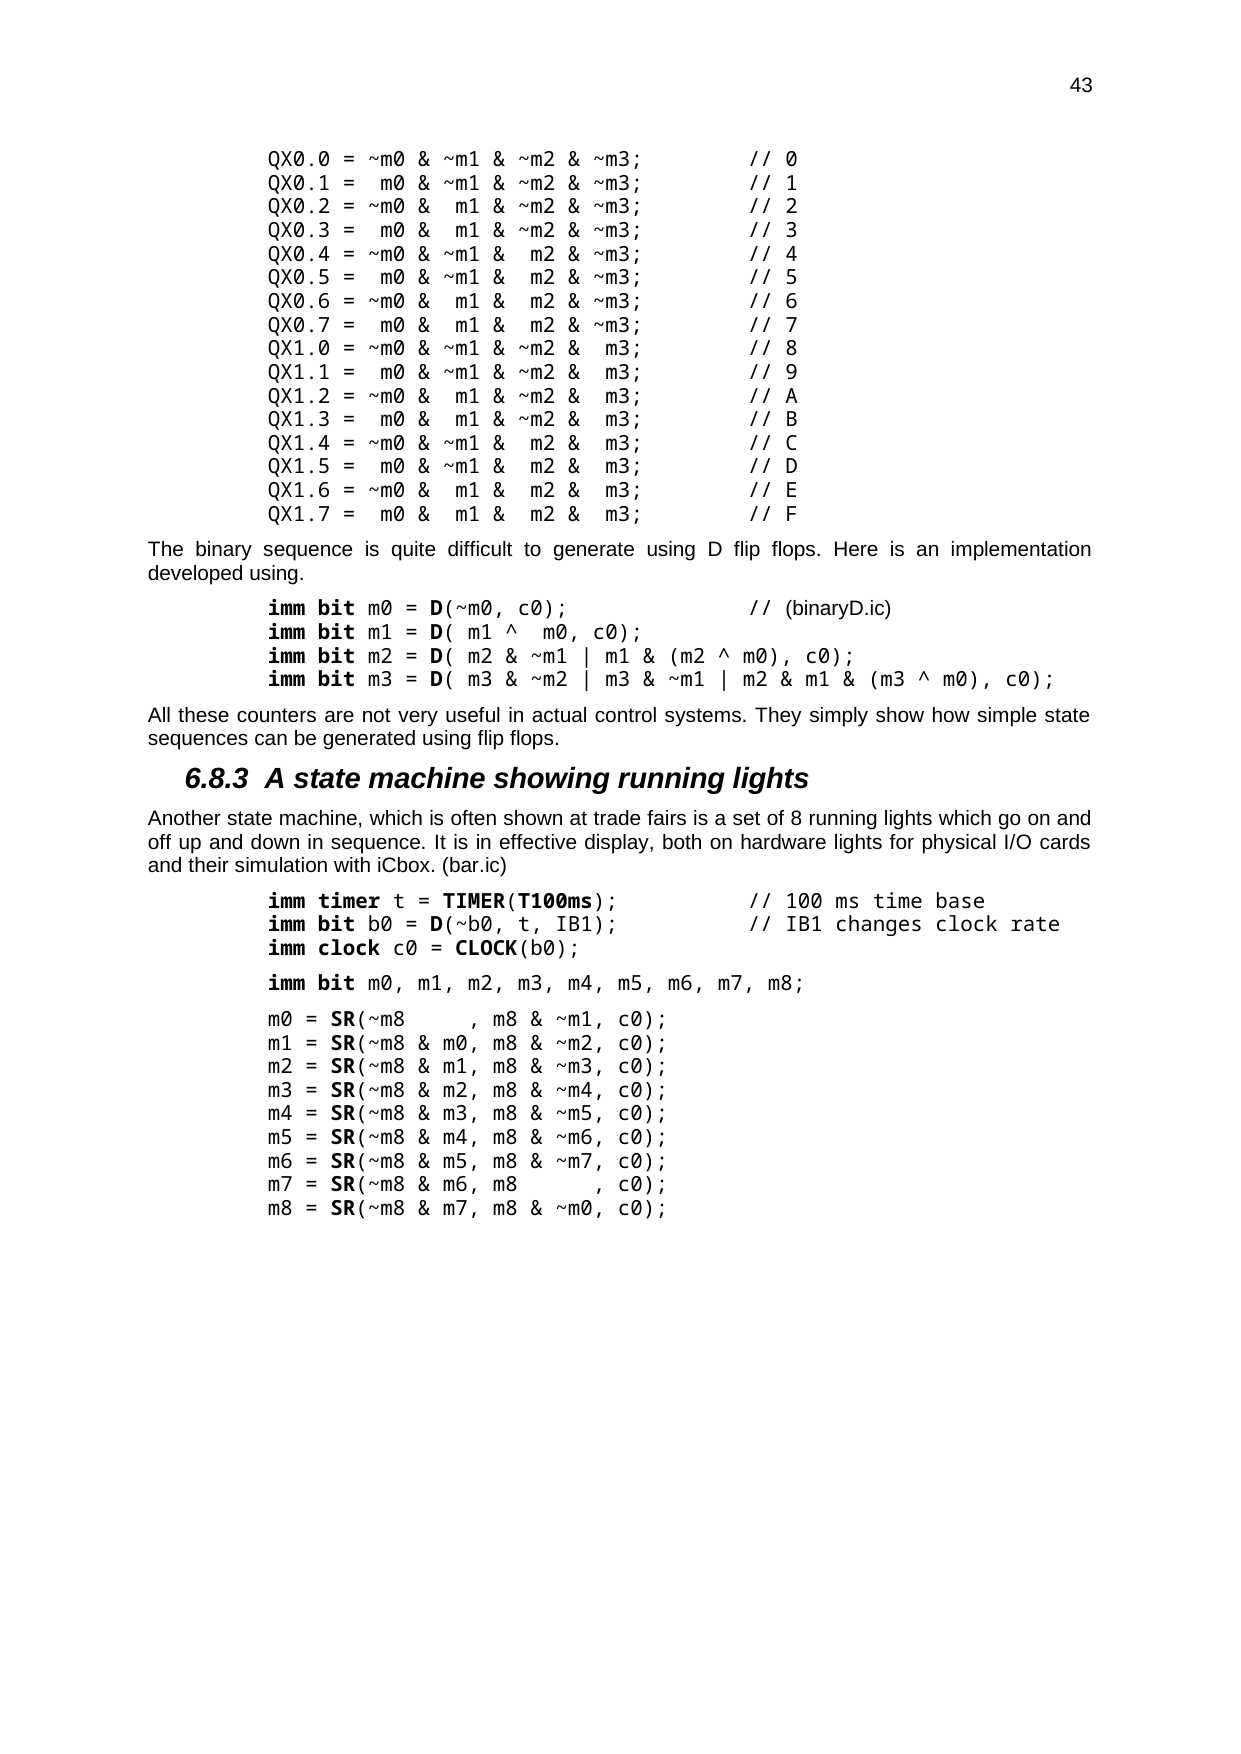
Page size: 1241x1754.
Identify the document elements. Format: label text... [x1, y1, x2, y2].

text imm timer t = TIMER(T100ms); // 100 ms time base imm bit b0 = D(~b0, t, IB1); // IB1 changes clock rate imm clock c0 = CLOCK(b0); [268, 889, 1092, 960]
subtitle A state machine showing running lights [184, 762, 1092, 795]
text All these counters are not very useful in actual control systems. They simply show how simple state sequences can be generated using flip flops. [148, 703, 1092, 751]
text m0 = SR(~m8 , m8 & ~m1, c0); m1 = SR(~m8 & m0, m8 & ~m2, c0); m2 = SR(~m8 & m1, m8 & ~m3, c0); m3 = SR(~m8 & m2, m8 & ~m4, c0); m4 = SR(~m8 & m3, m8 & ~m5, c0); m5 = SR(~m8 & m4, m8 & ~m6, c0); m6 = SR(~m8 & m5, m8 & ~m7, c0); m7 = SR(~m8 & m6, m8 , c0); m8 = SR(~m8 & m7, m8 & ~m0, c0); [268, 1007, 1092, 1220]
text QX0.0 = ~m0 & ~m1 & ~m2 & ~m3; // 0 QX0.1 = m0 & ~m1 & ~m2 & ~m3; // 1 QX0.2 = ~m0 & m1 & ~m2 & ~m3; // 2 QX0.3 = m0 & m1 & ~m2 & ~m3; // 3 QX0.4 = ~m0 & ~m1 & m2 & ~m3; // 4 QX0.5 = m0 & ~m1 & m2 & ~m3; // 5 QX0.6 = ~m0 & m1 & m2 & ~m3; // 6 QX0.7 = m0 & m1 & m2 & ~m3; // 7 QX1.0 = ~m0 & ~m1 & ~m2 & m3; // 8 QX1.1 = m0 & ~m1 & ~m2 & m3; // 9 QX1.2 = ~m0 & m1 & ~m2 & m3; // A QX1.3 = m0 & m1 & ~m2 & m3; // B QX1.4 = ~m0 & ~m1 & m2 & m3; // C QX1.5 = m0 & ~m1 & m2 & m3; // D QX1.6 = ~m0 & m1 & m2 & m3; // E QX1.7 = m0 & m1 & m2 & m3; // F [268, 148, 1092, 526]
text imm bit m0 = D(~m0, c0); // (binaryD.ic) imm bit m1 = D( m1 ^ m0, c0); imm bit m2 = D( m2 & ~m1 | m1 & (m2 ^ m0), c0); imm bit m3 = D( m3 & ~m2 | m3 & ~m1 | m2 & m1 & (m3 ^ m0), c0); [268, 597, 1092, 691]
text The binary sequence is quite difficult to generate using D flip flops. Here is an implementation developed using. [148, 538, 1092, 585]
text Another state machine, which is often shown at trade fairs is a set of 8 running lights which go on and off up and down in sequence. It is in effective display, both on hardware lights for physical I/O cards and their simulation with iCbox. (bar.ic) [148, 807, 1092, 877]
text imm bit m0, m1, m2, m3, m4, m5, m6, m7, m8; [268, 972, 1092, 996]
